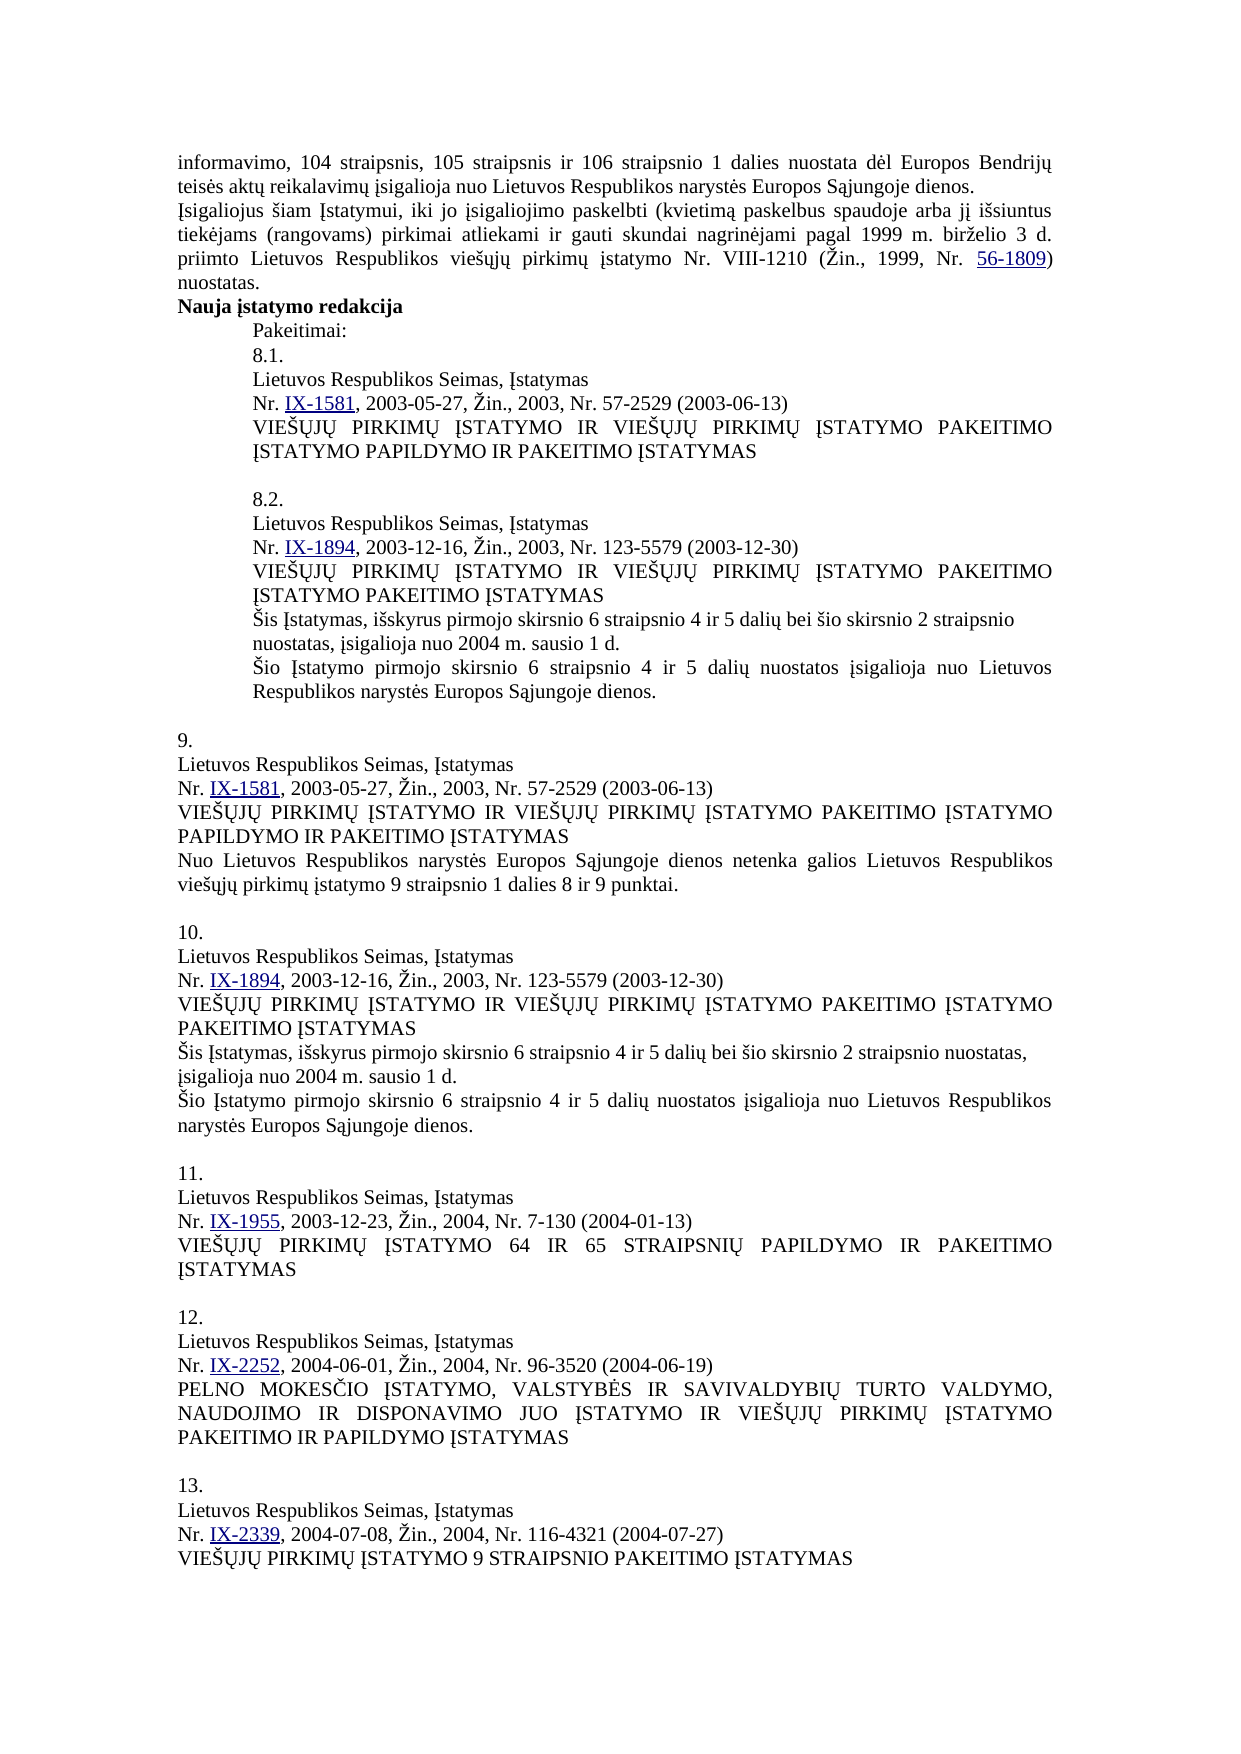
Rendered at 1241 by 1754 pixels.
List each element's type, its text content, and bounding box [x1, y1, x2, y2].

text Nr. IX-1894, 2003-12-16, Žin., 2003, Nr. 123-5579 (2003-12-30) [177, 968, 1053, 992]
text informavimo, 104 straipsnis, 105 straipsnis ir 106 straipsnio 1 dalies nuostata dėl Europos Bendrijų teisės aktų reikalavimų įsigalioja nuo Lietuvos Respublikos narystės Europos Sąjungoje dienos. [177, 150, 1053, 198]
text Lietuvos Respublikos Seimas, Įstatymas [177, 1329, 1053, 1353]
text Nr. IX-2252, 2004-06-01, Žin., 2004, Nr. 96-3520 (2004-06-19) [177, 1353, 1053, 1377]
text Nr. IX-1955, 2003-12-23, Žin., 2004, Nr. 7-130 (2004-01-13) [177, 1209, 1053, 1233]
text Nauja įstatymo redakcija [177, 294, 1053, 318]
text VIEŠŲJŲ PIRKIMŲ ĮSTATYMO 9 STRAIPSNIO PAKEITIMO ĮSTATYMAS [177, 1546, 1053, 1570]
text 10. [177, 920, 1053, 944]
text Šio Įstatymo pirmojo skirsnio 6 straipsnio 4 ir 5 dalių nuostatos įsigalioja nuo Lietuvos Respublikos narystės Europos Sąjungoje dienos. [252, 655, 1053, 703]
text Lietuvos Respublikos Seimas, Įstatymas [177, 1497, 1053, 1522]
text 11. [177, 1161, 1053, 1185]
text Nr. IX-1894, 2003-12-16, Žin., 2003, Nr. 123-5579 (2003-12-30) [177, 535, 1053, 559]
text Įsigaliojus šiam Įstatymui, iki jo įsigaliojimo paskelbti (kvietimą paskelbus spaudoje arba jį išsiuntus tiekėjams (rangovams) pirkimai atliekami ir gauti skundai nagrinėjami pagal 1999 m. birželio 3 d. priimto Lietuvos Respublikos viešųjų pirkimų įstatymo Nr. VIII-1210 (Žin., 1999, Nr. 56-1809) nuostatas. [177, 198, 1053, 294]
text Lietuvos Respublikos Seimas, Įstatymas [177, 1185, 1053, 1209]
text PELNO MOKESČIO ĮSTATYMO, VALSTYBĖS IR SAVIVALDYBIŲ TURTO VALDYMO, NAUDOJIMO IR DISPONAVIMO JUO ĮSTATYMO IR VIEŠŲJŲ PIRKIMŲ ĮSTATYMO PAKEITIMO IR PAPILDYMO ĮSTATYMAS [177, 1377, 1053, 1449]
text VIEŠŲJŲ PIRKIMŲ ĮSTATYMO IR VIEŠŲJŲ PIRKIMŲ ĮSTATYMO PAKEITIMO ĮSTATYMO PAKEITIMO ĮSTATYMAS [177, 992, 1053, 1040]
text VIEŠŲJŲ PIRKIMŲ ĮSTATYMO 64 IR 65 STRAIPSNIŲ PAPILDYMO IR PAKEITIMO ĮSTATYMAS [177, 1233, 1053, 1281]
text 8.2. [177, 487, 1053, 511]
text Nuo Lietuvos Respublikos narystės Europos Sąjungoje dienos netenka galios Lietuvos Respublikos viešųjų pirkimų įstatymo 9 straipsnio 1 dalies 8 ir 9 punktai. [177, 848, 1053, 896]
text 12. [177, 1305, 1053, 1329]
text 8.1. [177, 342, 1053, 367]
text Nr. IX-1581, 2003-05-27, Žin., 2003, Nr. 57-2529 (2003-06-13) [177, 776, 1053, 800]
text Lietuvos Respublikos Seimas, Įstatymas [177, 752, 1053, 776]
text Šio Įstatymo pirmojo skirsnio 6 straipsnio 4 ir 5 dalių nuostatos įsigalioja nuo Lietuvos Respublikos narystės Europos Sąjungoje dienos. [177, 1088, 1053, 1137]
text Lietuvos Respublikos Seimas, Įstatymas [177, 367, 1053, 391]
text VIEŠŲJŲ PIRKIMŲ ĮSTATYMO IR VIEŠŲJŲ PIRKIMŲ ĮSTATYMO PAKEITIMO ĮSTATYMO PAPILDYMO IR PAKEITIMO ĮSTATYMAS [177, 800, 1053, 848]
text Šis Įstatymas, išskyrus pirmojo skirsnio 6 straipsnio 4 ir 5 dalių bei šio skirsnio 2 straipsnio nuostatas, įsigalioja nuo 2004 m. sausio 1 d. [177, 1040, 1053, 1088]
text VIEŠŲJŲ PIRKIMŲ ĮSTATYMO IR VIEŠŲJŲ PIRKIMŲ ĮSTATYMO PAKEITIMO ĮSTATYMO PAKEITIMO ĮSTATYMAS [252, 559, 1053, 607]
text 9. [177, 727, 1053, 752]
text 13. [177, 1473, 1053, 1497]
text Šis Įstatymas, išskyrus pirmojo skirsnio 6 straipsnio 4 ir 5 dalių bei šio skirsnio 2 straipsnio nuostatas, įsigalioja nuo 2004 m. sausio 1 d. [252, 607, 1053, 655]
text Pakeitimai: [177, 318, 1053, 342]
text Nr. IX-2339, 2004-07-08, Žin., 2004, Nr. 116-4321 (2004-07-27) [177, 1522, 1053, 1546]
text Lietuvos Respublikos Seimas, Įstatymas [177, 511, 1053, 535]
text Lietuvos Respublikos Seimas, Įstatymas [177, 944, 1053, 968]
text Nr. IX-1581, 2003-05-27, Žin., 2003, Nr. 57-2529 (2003-06-13) [177, 391, 1053, 415]
text VIEŠŲJŲ PIRKIMŲ ĮSTATYMO IR VIEŠŲJŲ PIRKIMŲ ĮSTATYMO PAKEITIMO ĮSTATYMO PAPILDYMO IR PAKEITIMO ĮSTATYMAS [252, 415, 1053, 463]
